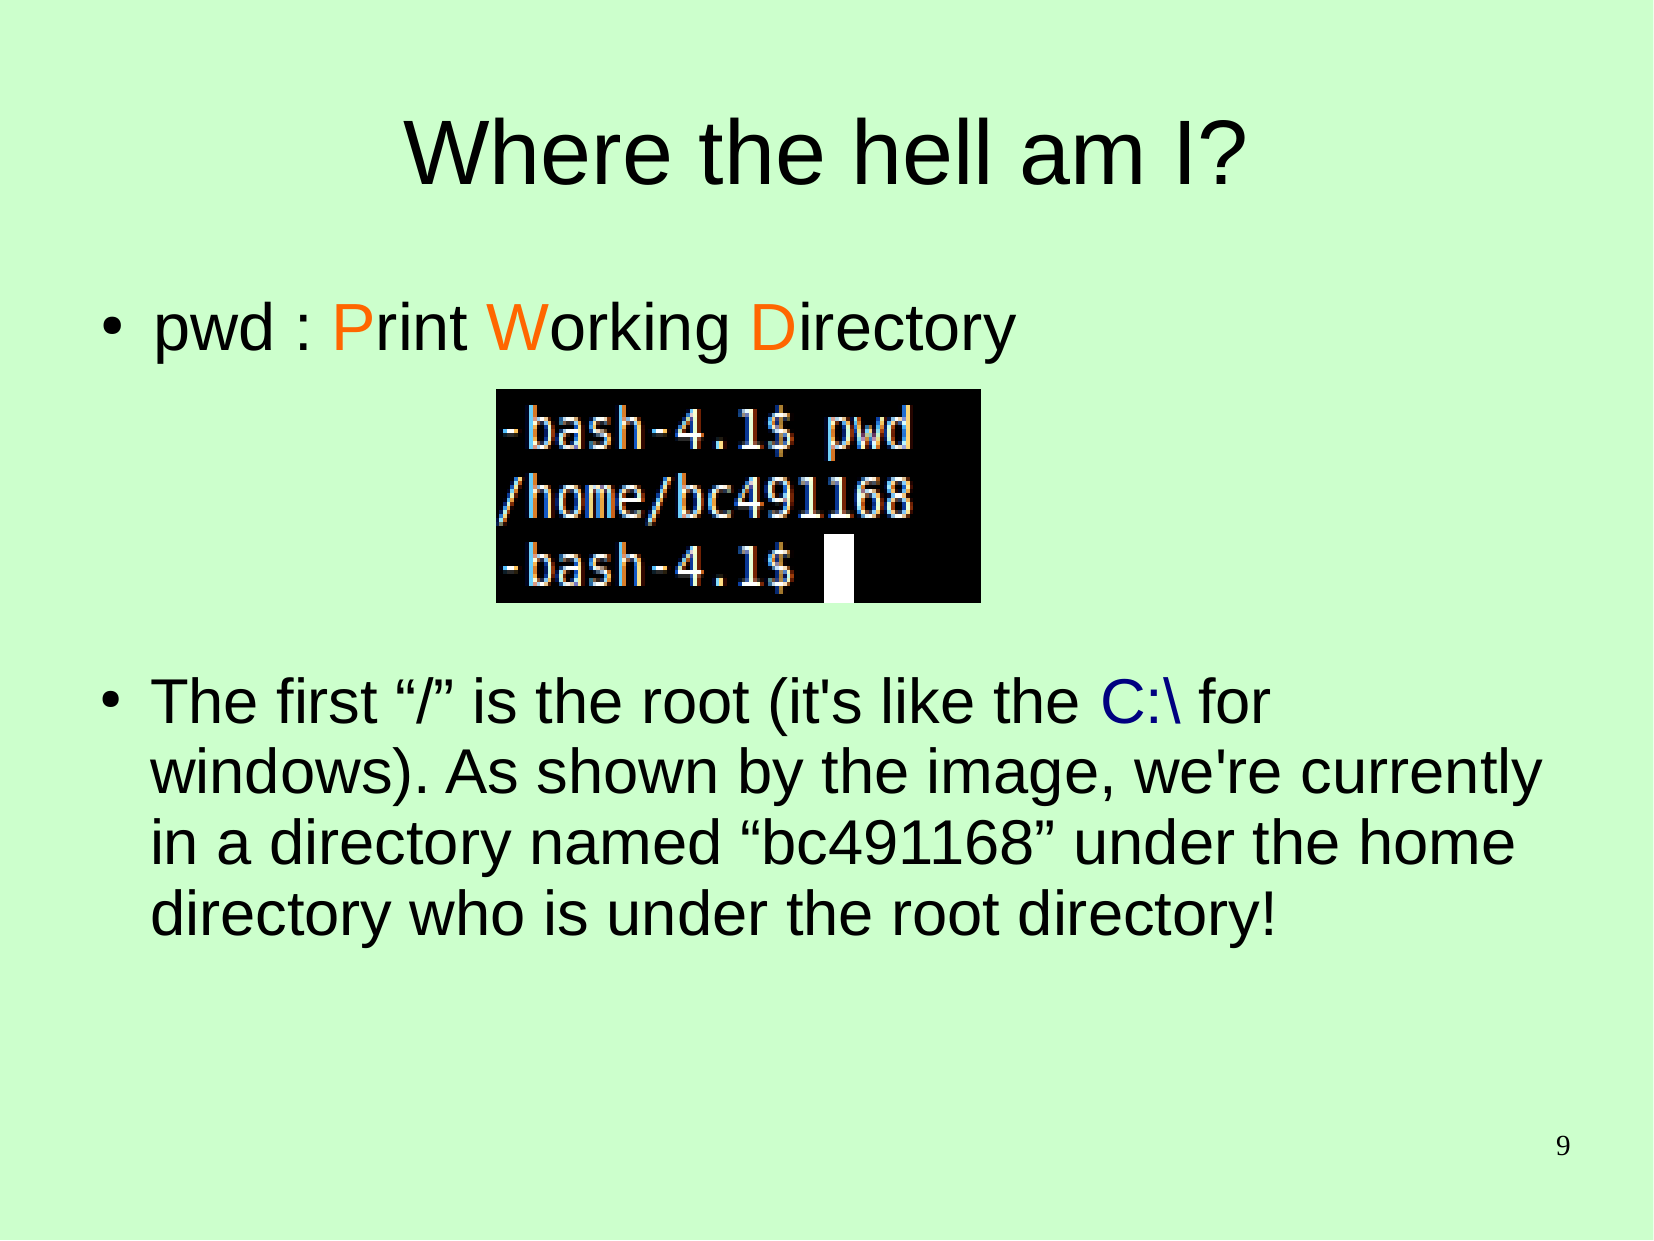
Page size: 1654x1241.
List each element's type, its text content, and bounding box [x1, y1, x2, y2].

title Where the hell am I? [82, 49, 1571, 257]
list pwd : Print Working Directory [82, 290, 1571, 634]
picture [496, 389, 981, 603]
list The first “/” is the root (it's like the C:\ for windows). As shown by the image, we're currently in a directory named “bc491168” under the home directory who is under the root directory! [82, 665, 1571, 1009]
